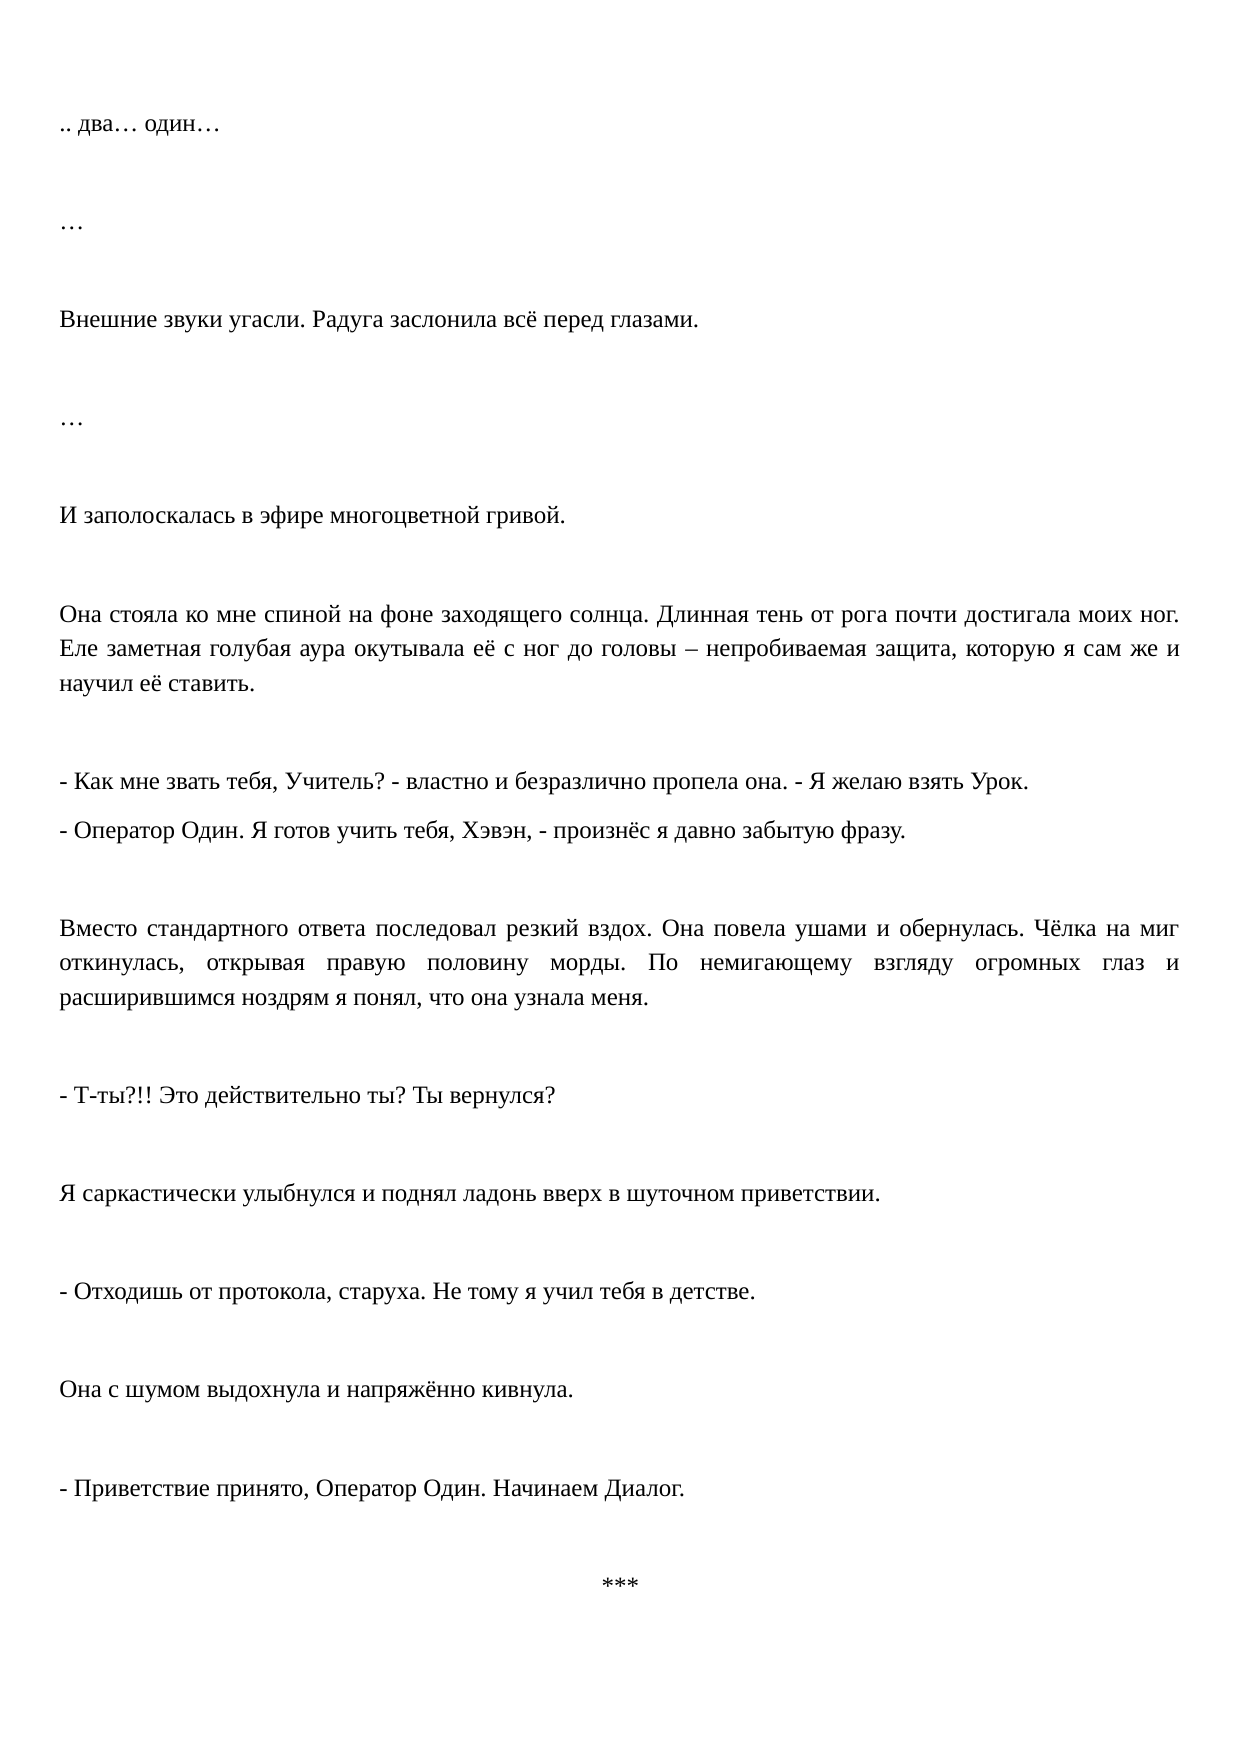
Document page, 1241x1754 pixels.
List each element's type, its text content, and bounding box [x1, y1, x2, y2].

text - Т-ты?!! Это действительно ты? Ты вернулся? [59, 1080, 1181, 1109]
text Она с шумом выдохнула и напряжённо кивнула. [59, 1374, 1181, 1403]
text - Оператор Один. Я готов учить тебя, Хэвэн, - произнёс я давно забытую фразу. [59, 815, 1181, 844]
text И заполоскалась в эфире многоцветной гривой. [59, 501, 1181, 529]
text … [59, 206, 1181, 235]
text .. два… один… [59, 108, 1181, 137]
text *** [59, 1571, 1181, 1599]
text … [59, 402, 1181, 431]
text Вместо стандартного ответа последовал резкий вздох. Она повела ушами и обернулась. Чёлка на миг откинулась, открывая правую половину морды. По немигающему взгляду огромных глаз и расширившимся ноздрям я понял, что она узнала меня. [59, 913, 1181, 1011]
text Я саркастически улыбнулся и поднял ладонь вверх в шуточном приветствии. [59, 1178, 1181, 1207]
text - Как мне звать тебя, Учитель? - властно и безразлично пропела она. - Я желаю взять Урок. [59, 766, 1181, 794]
text - Приветствие принято, Оператор Один. Начинаем Диалог. [59, 1473, 1181, 1501]
text Она стояла ко мне спиной на фоне заходящего солнца. Длинная тень от рога почти достигала моих ног. Еле заметная голубая аура окутывала её с ног до головы – непробиваемая защита, которую я сам же и научил её ставить. [59, 599, 1181, 696]
text Внешние звуки угасли. Радуга заслонила всё перед глазами. [59, 304, 1181, 333]
text - Отходишь от протокола, старуха. Не тому я учил тебя в детстве. [59, 1276, 1181, 1305]
